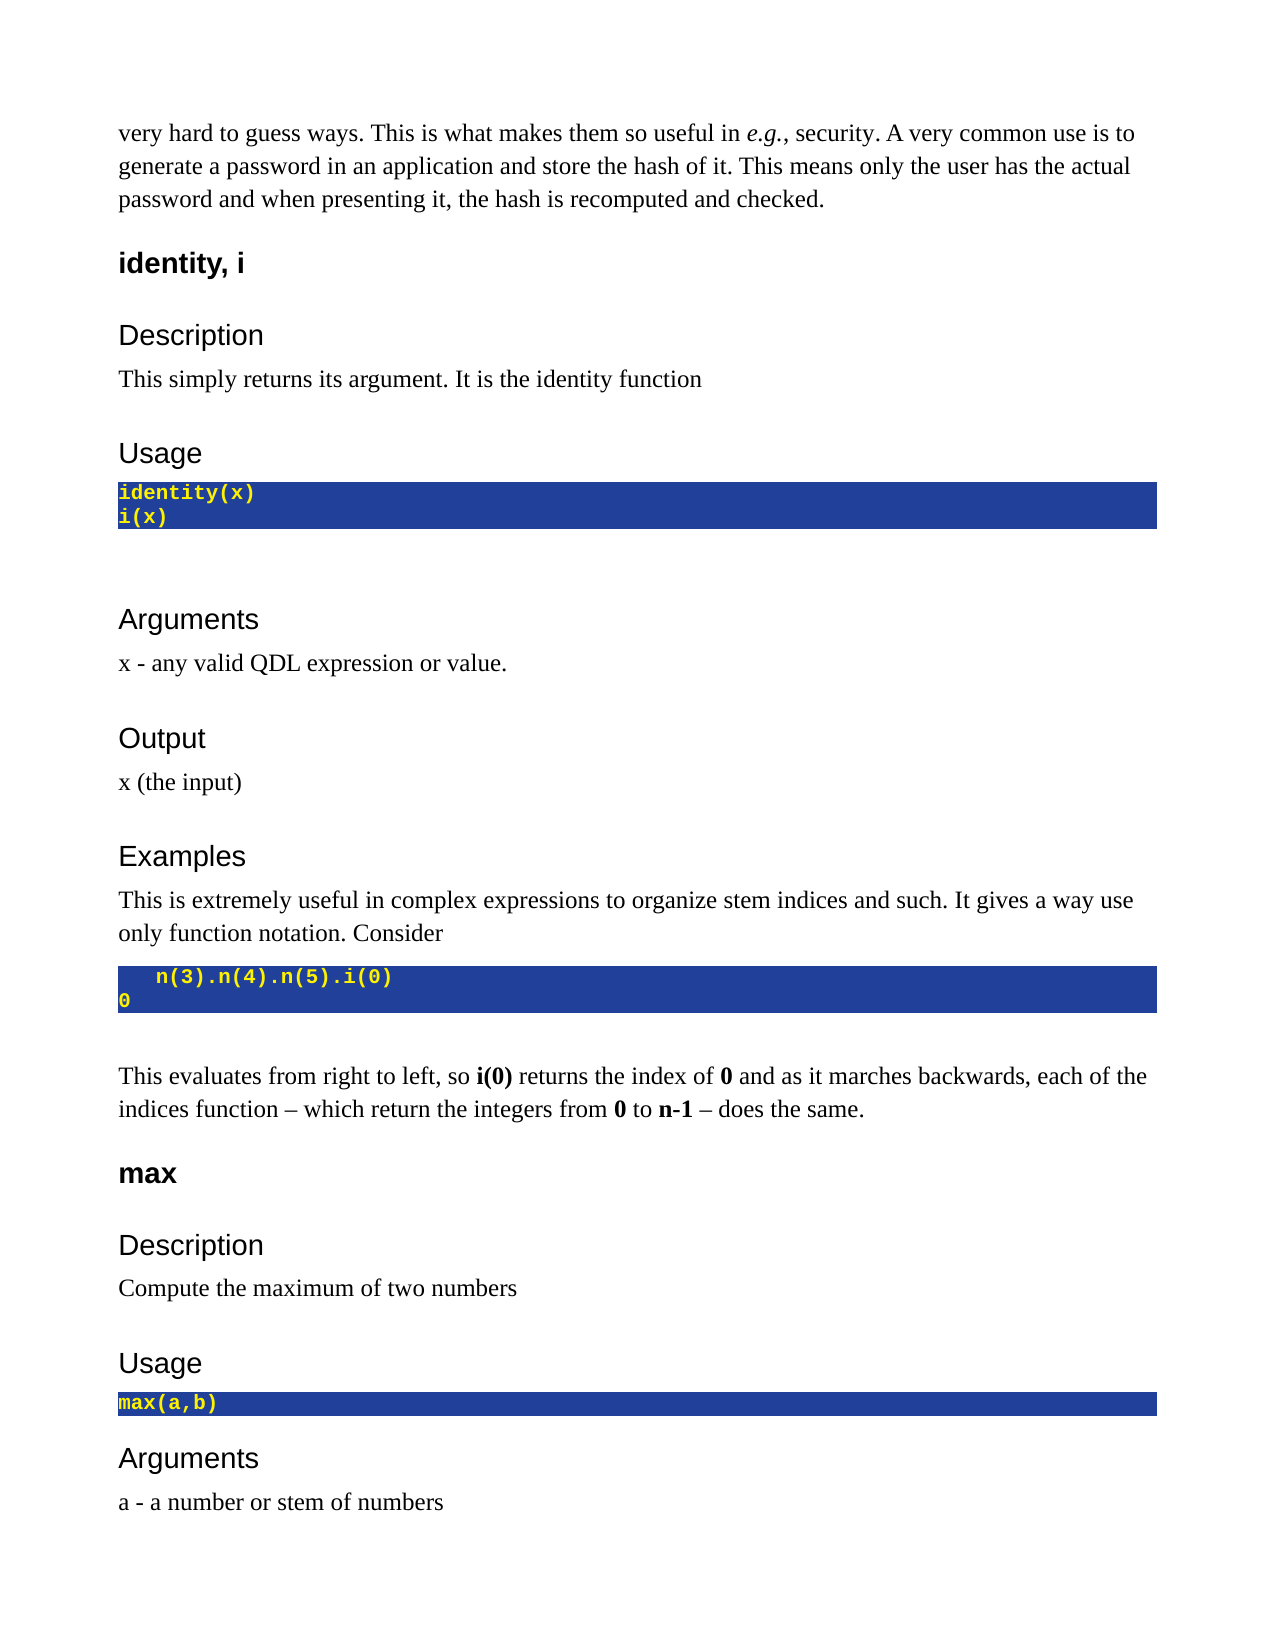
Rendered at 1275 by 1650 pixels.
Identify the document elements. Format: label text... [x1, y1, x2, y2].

text max(a,b) [118, 1392, 1157, 1416]
text Compute the maximum of two numbers [118, 1273, 1157, 1302]
subtitle Arguments [118, 1441, 1157, 1474]
text i(x) [118, 506, 1157, 529]
subtitle Examples [118, 839, 1157, 873]
subtitle Arguments [118, 602, 1157, 636]
text very hard to guess ways. This is what makes them so useful in e.g., security. A very common use is to generate a password in an application and store the hash of it. This means only the user has the actual password and when presenting it, the hash is recomputed and checked. [118, 118, 1157, 213]
text This simply returns its argument. It is the identity function [118, 364, 1157, 392]
subtitle Output [118, 721, 1157, 754]
text identity(x) [118, 482, 1157, 506]
text This evaluates from right to left, so i(0) returns the index of 0 and as it marches backwards, each of the indices function – which return the integers from 0 to n-1 – does the same. [118, 1061, 1157, 1123]
text a - a number or stem of numbers [118, 1487, 1157, 1516]
subtitle Description [118, 1227, 1157, 1261]
text x - any valid QDL expression or value. [118, 648, 1157, 677]
text 0 [118, 990, 1157, 1013]
text n(3).n(4).n(5).i(0) [118, 966, 1157, 990]
subtitle Description [118, 318, 1157, 351]
subtitle identity, i [118, 246, 1157, 280]
subtitle Usage [118, 1346, 1157, 1380]
subtitle Usage [118, 436, 1157, 470]
text x (the input) [118, 767, 1157, 796]
text This is extremely useful in complex expressions to organize stem indices and such. It gives a way use only function notation. Consider [118, 886, 1157, 947]
subtitle max [118, 1156, 1157, 1190]
